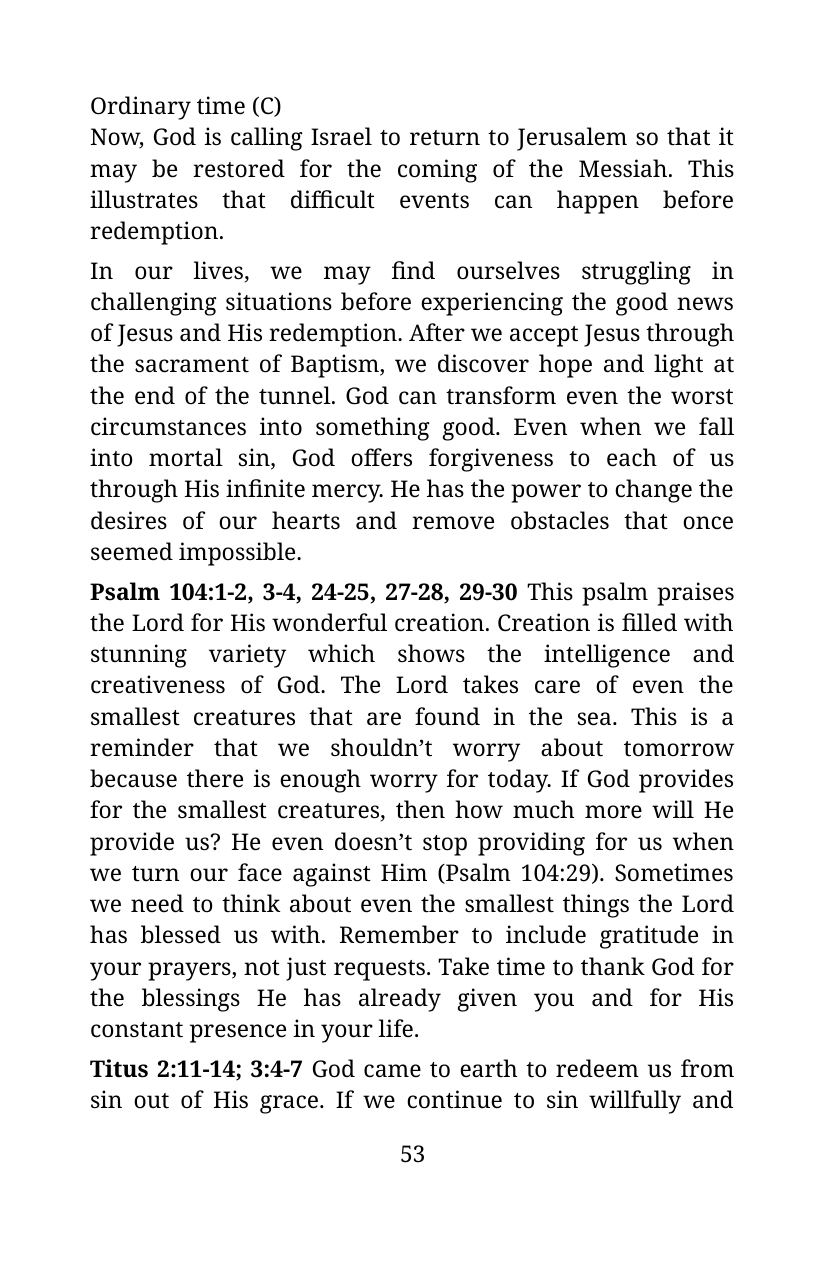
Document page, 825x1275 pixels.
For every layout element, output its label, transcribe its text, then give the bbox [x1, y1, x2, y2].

text Now, God is calling Israel to return to Jerusalem so that it may be restored for the coming of the Messiah. This illustrates that difficult events can happen before redemption. [90, 121, 735, 246]
text In our lives, we may find ourselves struggling in challenging situations before experiencing the good news of Jesus and His redemption. After we accept Jesus through the sacrament of Baptism, we discover hope and light at the end of the tunnel. God can transform even the worst circumstances into something good. Even when we fall into mortal sin, God offers forgiveness to each of us through His infinite mercy. He has the power to change the desires of our hearts and remove obstacles that once seemed impossible. [90, 254, 735, 567]
text Psalm 104:1-2, 3-4, 24-25, 27-28, 29-30 This psalm praises the Lord for His wonderful creation. Creation is filled with stunning variety which shows the intelligence and creativeness of God. The Lord takes care of even the smallest creatures that are found in the sea. This is a reminder that we shouldn’t worry about tomorrow because there is enough worry for today. If God provides for the smallest creatures, then how much more will He provide us? He even doesn’t stop providing for us when we turn our face against Him (Psalm 104:29). Sometimes we need to think about even the smallest things the Lord has blessed us with. Remember to include gratitude in your prayers, not just requests. Take time to thank God for the blessings He has already given you and for His constant presence in your life. [90, 575, 735, 1044]
text Titus 2:11-14; 3:4-7 God came to earth to redeem us from sin out of His grace. If we continue to sin willfully and [90, 1052, 735, 1115]
